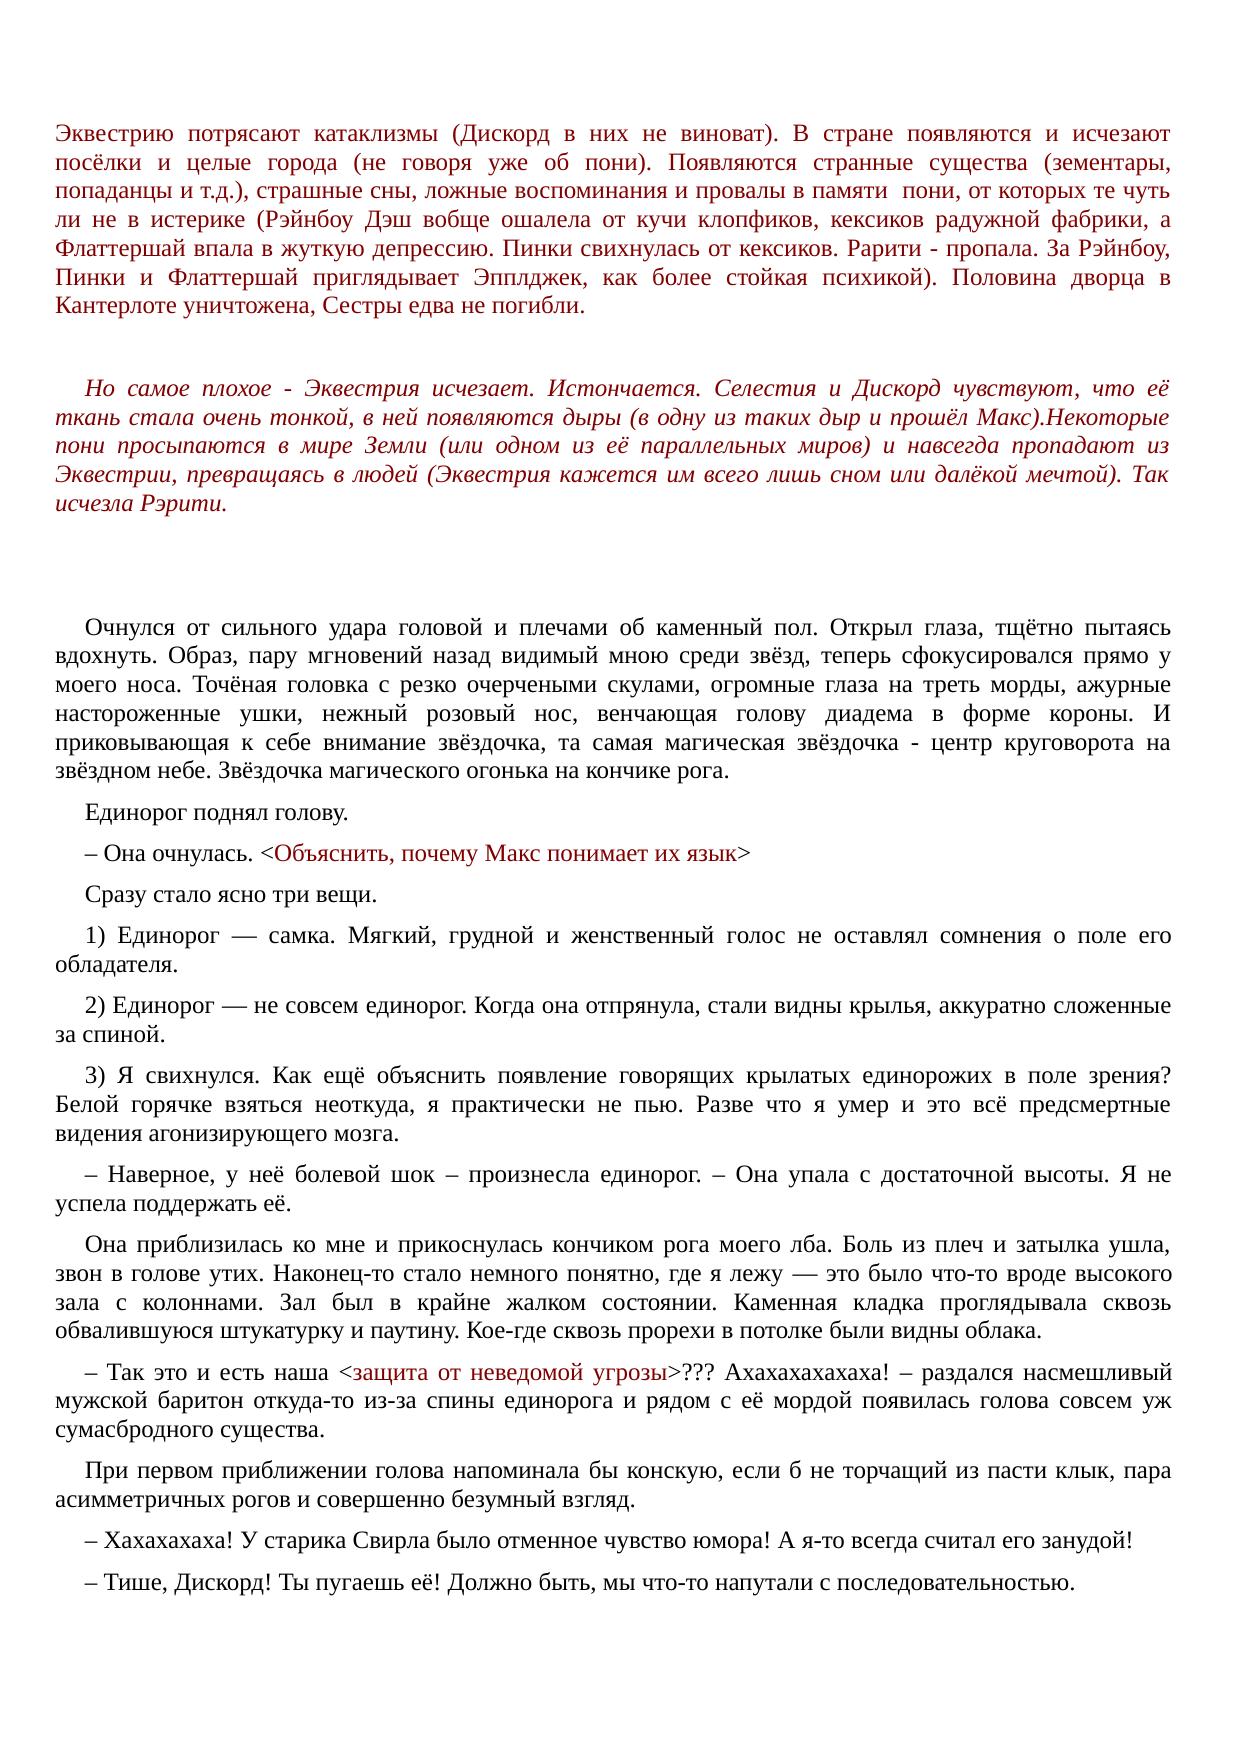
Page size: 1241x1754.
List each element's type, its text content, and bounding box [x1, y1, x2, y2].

text – Она очнулась. <Объяснить, почему Макс понимает их язык> [55, 838, 1172, 867]
text Эквестрию потрясают катаклизмы (Дискорд в них не виноват). В стране появляются и исчезают посёлки и целые города (не говоря уже об пони). Появляются странные существа (зементары, попаданцы и т.д.), страшные сны, ложные воспоминания и провалы в памяти пони, от которых те чуть ли не в истерике (Рэйнбоу Дэш вобще ошалела от кучи клопфиков, кексиков радужной фабрики, а Флаттершай впала в жуткую депрессию. Пинки свихнулась от кексиков. Рарити - пропала. За Рэйнбоу, Пинки и Флаттершай приглядывает Эпплджек, как более стойкая психикой). Половина дворца в Кантерлоте уничтожена, Сестры едва не погибли. [55, 118, 1172, 319]
text – Так это и есть наша <защита от неведомой угрозы>??? Ахахахахахаха! – раздался насмешливый мужской баритон откуда-то из-за спины единорога и рядом с её мордой появилась голова совсем уж сумасбродного существа. [55, 1357, 1172, 1443]
text 1) Единорог — самка. Мягкий, грудной и женственный голос не оставлял сомнения о поле его обладателя. [55, 921, 1172, 978]
text – Хахахахаха! У старика Свирла было отменное чувство юмора! А я-то всегда считал его занудой! [55, 1526, 1172, 1554]
text Но самое плохое - Эквестрия исчезает. Истончается. Селестия и Дискорд чувствуют, что её ткань стала очень тонкой, в ней появляются дыры (в одну из таких дыр и прошёл Макс).Некоторые пони просыпаются в мире Земли (или одном из её параллельных миров) и навсегда пропадают из Эквестрии, превращаясь в людей (Эквестрия кажется им всего лишь сном или далёкой мечтой). Так исчезла Рэрити. [55, 373, 1172, 517]
text – Тише, Дискорд! Ты пугаешь её! Должно быть, мы что-то напутали с последовательностью. [55, 1567, 1172, 1596]
text – Наверное, у неё болевой шок – произнесла единорог. – Она упала с достаточной высоты. Я не успела поддержать её. [55, 1159, 1172, 1217]
text Очнулся от сильного удара головой и плечами об каменный пол. Открыл глаза, тщётно пытаясь вдохнуть. Образ, пару мгновений назад видимый мною среди звёзд, теперь сфокусировался прямо у моего носа. Точёная головка с резко очерчеными скулами, огромные глаза на треть морды, ажурные настороженные ушки, нежный розовый нос, венчающая голову диадема в форме короны. И приковывающая к себе внимание звёздочка, та самая магическая звёздочка - центр круговорота на звёздном небе. Звёздочка магического огонька на кончике рога. [55, 612, 1172, 784]
text При первом приближении голова напоминала бы конскую, если б не торчащий из пасти клык, пара асимметричных рогов и совершенно безумный взгляд. [55, 1456, 1172, 1513]
text 2) Единорог — не совсем единорог. Когда она отпрянула, стали видны крылья, аккуратно сложенные за спиной. [55, 991, 1172, 1048]
text Единорог поднял голову. [55, 797, 1172, 826]
text Она приблизилась ко мне и прикоснулась кончиком рога моего лба. Боль из плеч и затылка ушла, звон в голове утих. Наконец-то стало немного понятно, где я лежу — это было что-то вроде высокого зала с колоннами. Зал был в крайне жалком состоянии. Каменная кладка проглядывала сквозь обвалившуюся штукатурку и паутину. Кое-где сквозь прорехи в потолке были видны облака. [55, 1229, 1172, 1344]
text Сразу стало ясно три вещи. [55, 879, 1172, 908]
text 3) Я свихнулся. Как ещё объяснить появление говорящих крылатых единорожих в поле зрения? Белой горячке взяться неоткуда, я практически не пью. Разве что я умер и это всё предсмертные видения агонизирующего мозга. [55, 1061, 1172, 1147]
